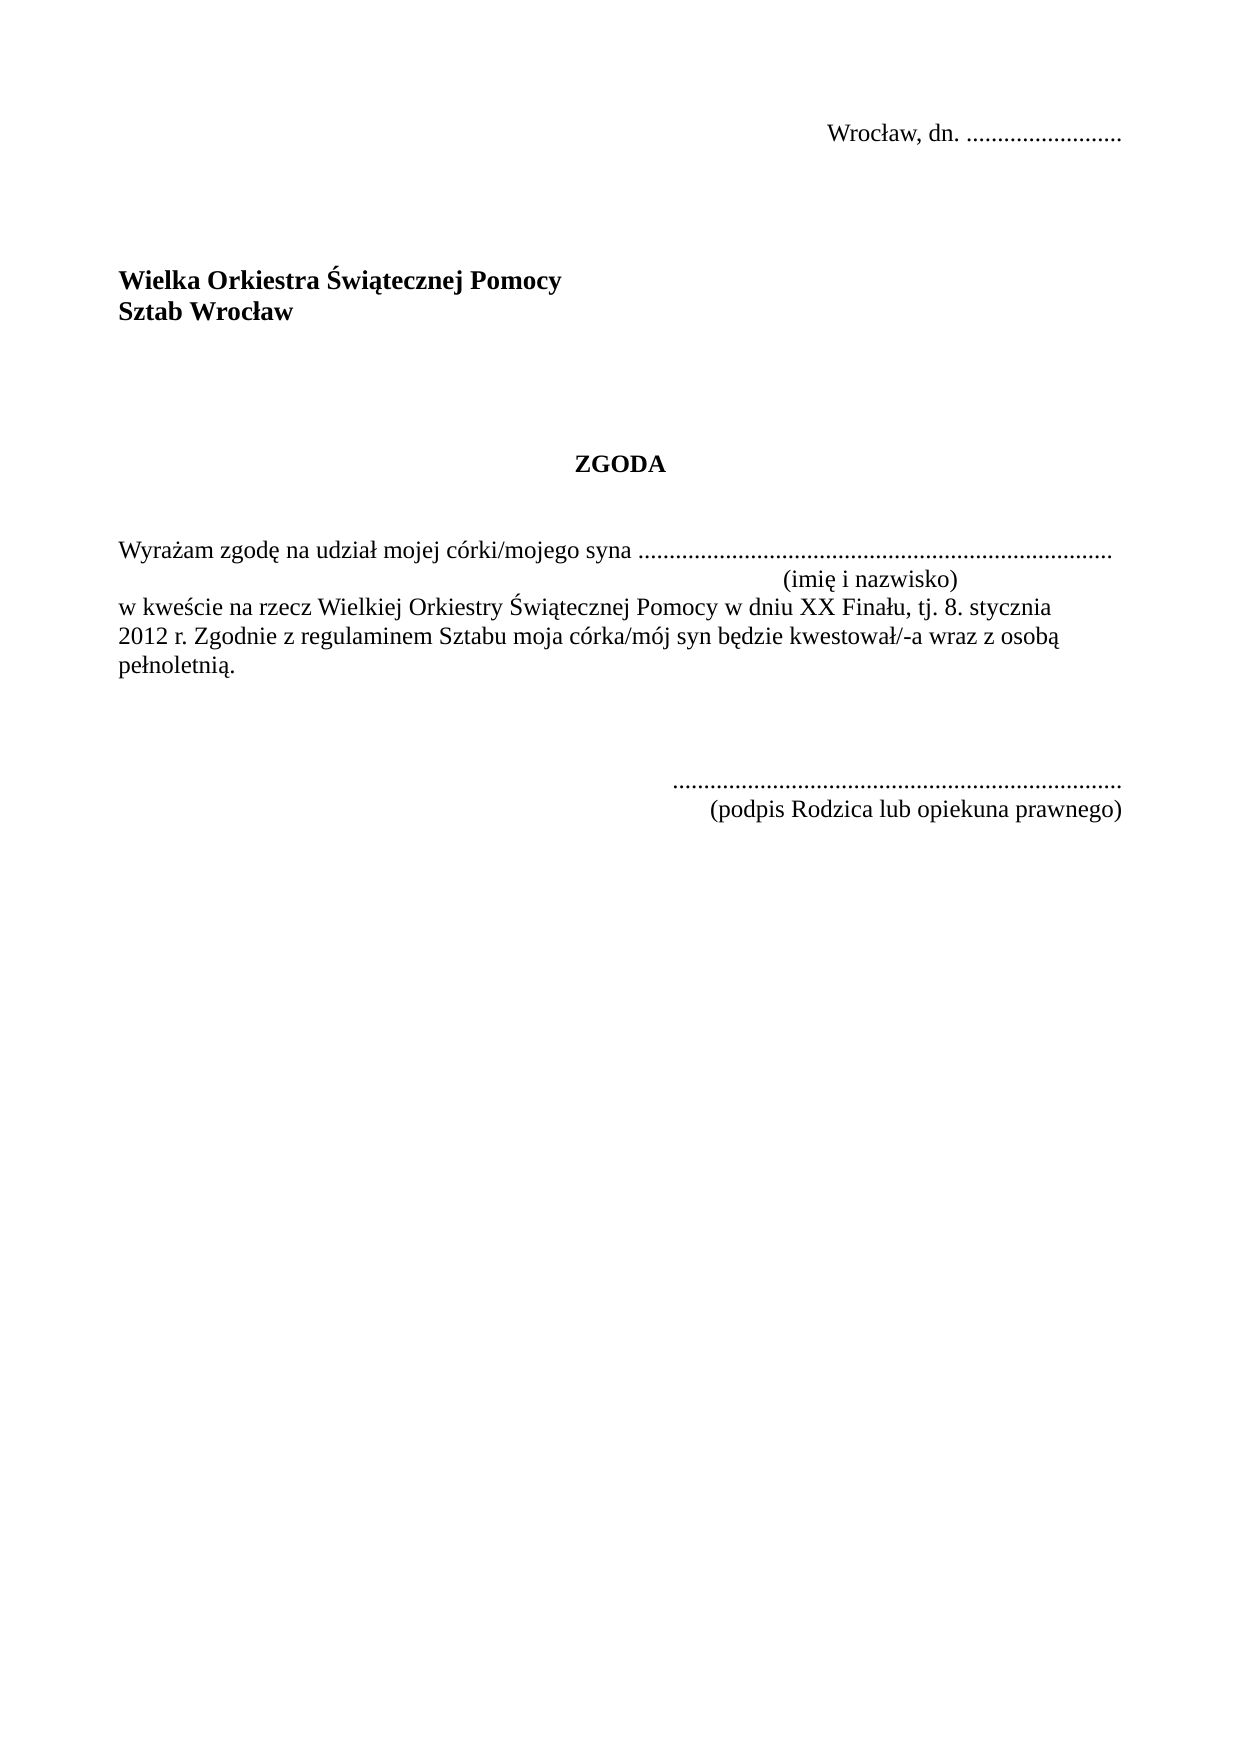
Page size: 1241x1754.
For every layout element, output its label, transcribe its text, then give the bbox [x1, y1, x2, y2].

text (imię i nazwisko) [118, 564, 1122, 592]
text Wrocław, dn. ......................... [118, 118, 1122, 147]
text 2012 r. Zgodnie z regulaminem Sztabu moja córka/mój syn będzie kwestował/-a wraz z osobą [118, 621, 1122, 650]
text pełnoletnią. [118, 650, 1122, 679]
text ZGODA [118, 449, 1122, 477]
text (podpis Rodzica lub opiekuna prawnego) [118, 794, 1122, 822]
text Wielka Orkiestra Świątecznej Pomocy [118, 264, 1122, 295]
text w kweście na rzecz Wielkiej Orkiestry Świątecznej Pomocy w dniu XX Finału, tj. 8. stycznia [118, 592, 1122, 621]
text Wyrażam zgodę na udział mojej córki/mojego syna ............................................................................ [118, 535, 1122, 564]
text Sztab Wrocław [118, 295, 1122, 327]
text ........................................................................ [118, 765, 1122, 794]
